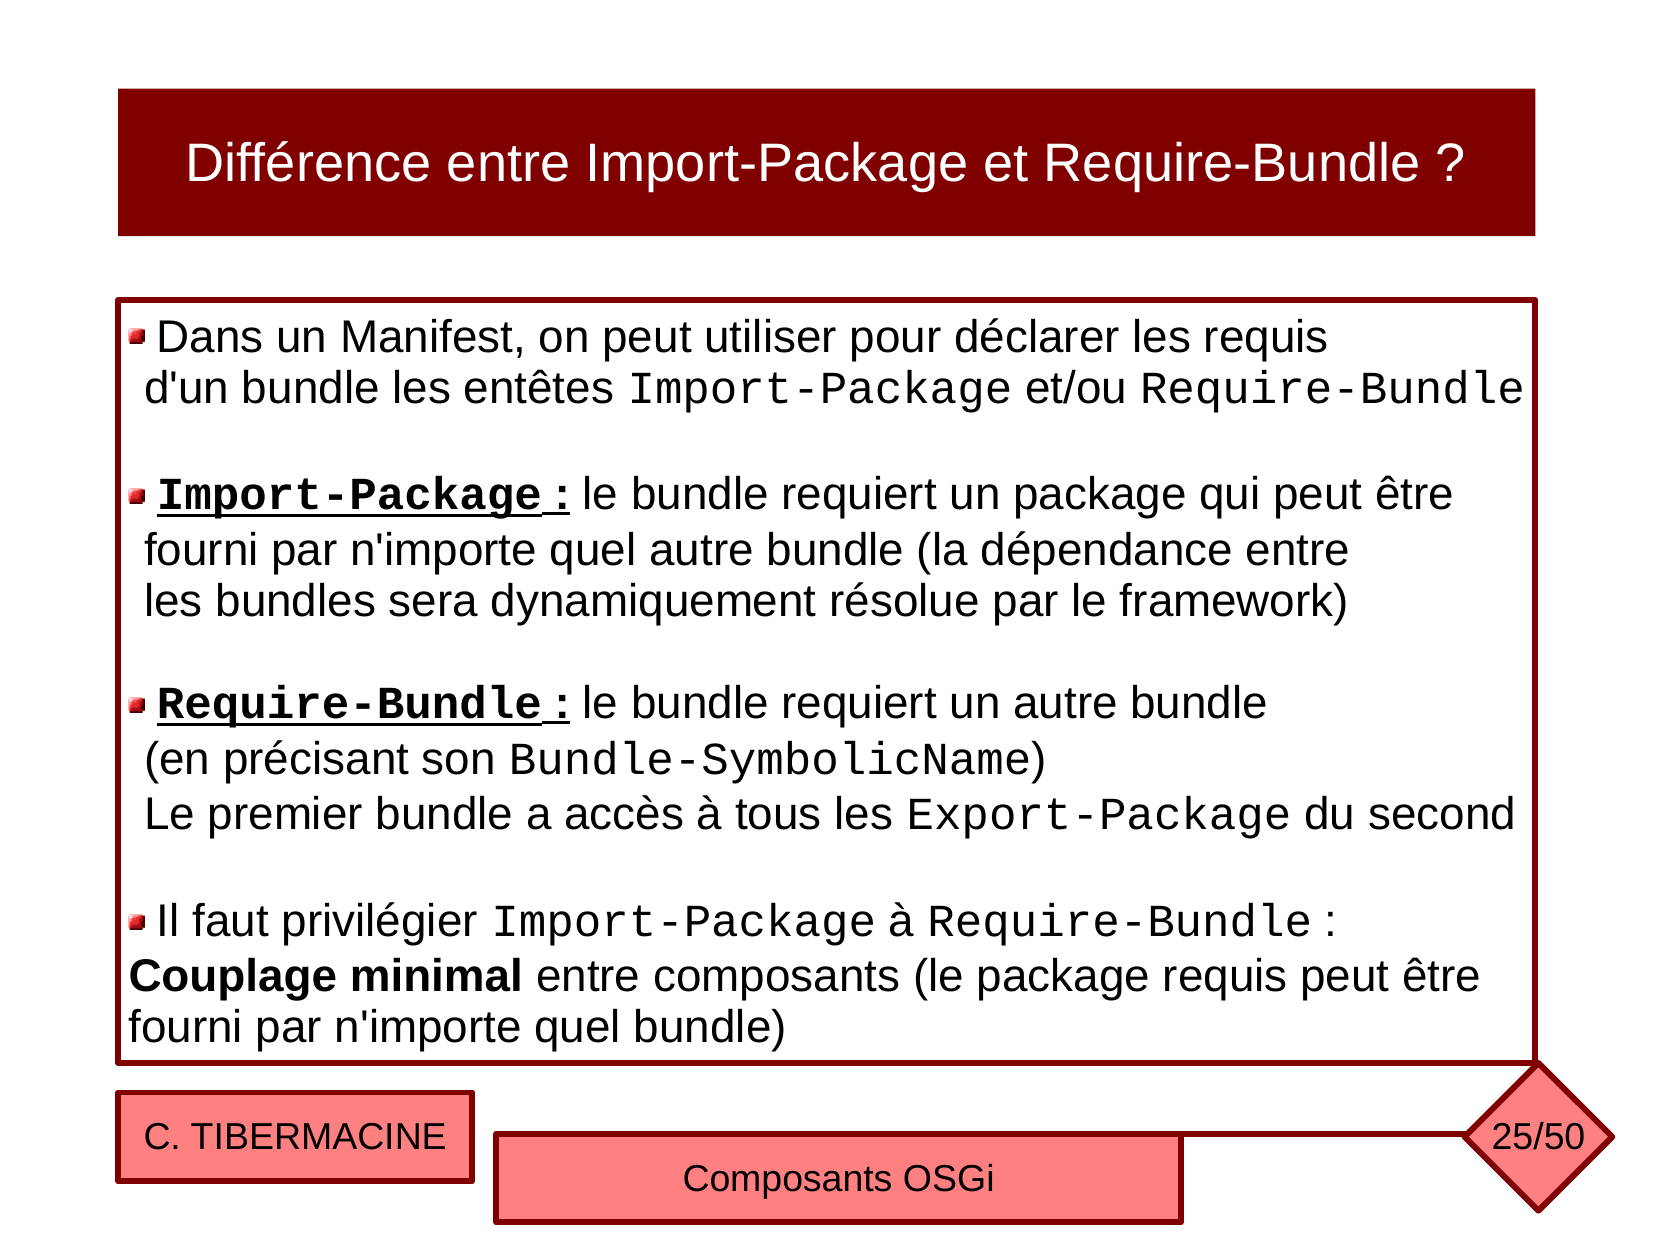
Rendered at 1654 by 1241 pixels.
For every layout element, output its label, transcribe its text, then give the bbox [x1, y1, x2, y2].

text_box Composants OSGi [496, 1133, 1182, 1223]
picture [128, 328, 145, 344]
text_box [1494, 1062, 1583, 1107]
text_box [1464, 1125, 1476, 1149]
picture [128, 914, 145, 930]
picture [128, 488, 145, 504]
text_box Dans un Manifest, on peut utiliser pour déclarer les requis d'un bundle les entêtes Import-Package et/ou Require-Bundle Import-Package : le bundle requiert un package qui peut être fourni par n'importe quel autre bundle (la dépendance entre les bundles sera dynamiquement résolue par le framework) Require-Bundle : le bundle requiert un autre bundle (en précisant son Bundle-SymbolicName) Le premier bundle a accès à tous les Export-Package du second Il faut privilégier Import-Package à Require-Bundle : Couplage minimal entre composants (le package requis peut être fourni par n'importe quel bundle) [118, 299, 1536, 1063]
text_box C. TIBERMACINE [118, 1092, 473, 1182]
picture [128, 697, 145, 713]
text_box [1601, 1125, 1613, 1149]
text_box <number>/50 [1476, 1107, 1601, 1207]
text_box Différence entre Import-Package et Require-Bundle ? [118, 88, 1536, 237]
